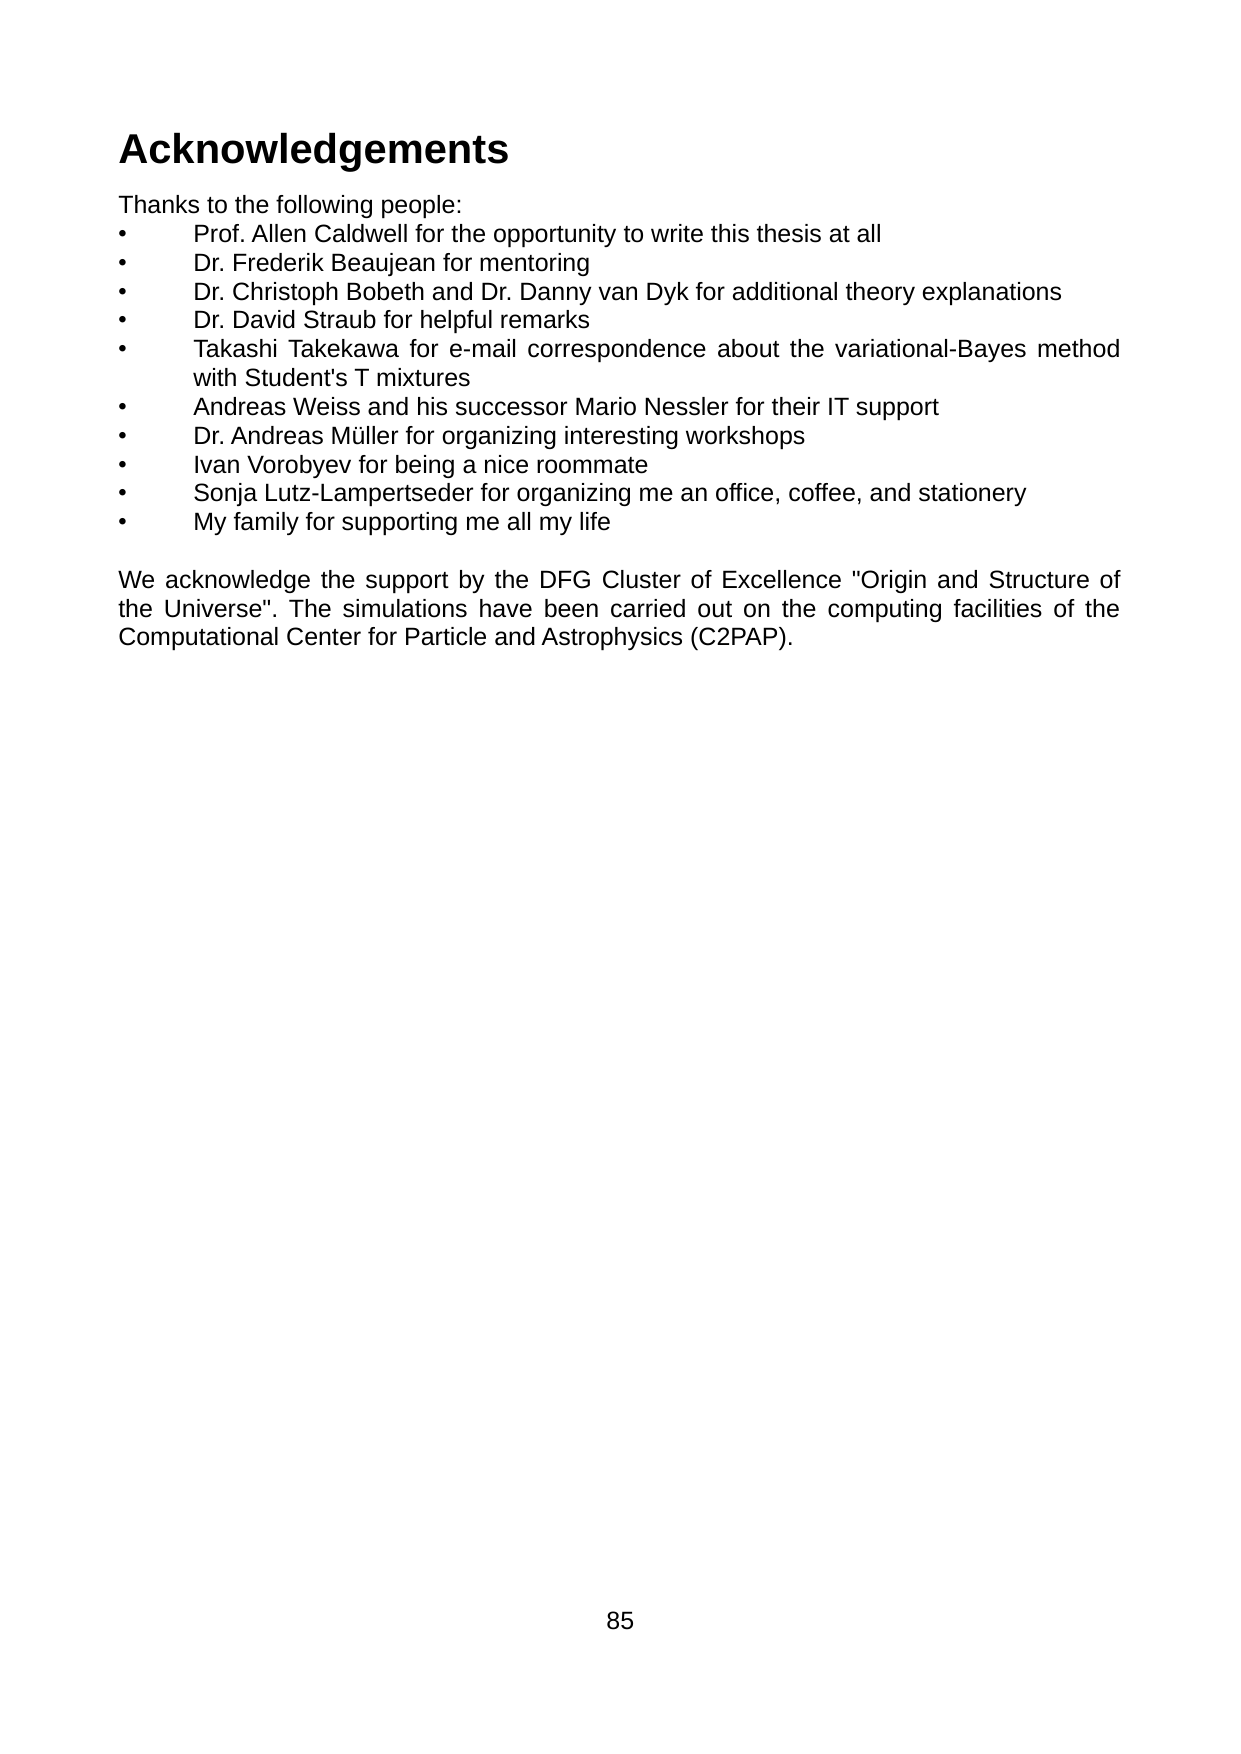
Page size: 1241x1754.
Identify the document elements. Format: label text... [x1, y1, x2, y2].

list Dr. David Straub for helpful remarks [118, 305, 1122, 334]
list Ivan Vorobyev for being a nice roommate [118, 449, 1122, 478]
list Takashi Takekawa for e-mail correspondence about the variational-Bayes method with Student's T mixtures [118, 334, 1122, 392]
list We acknowledge the support by the DFG Cluster of Excellence "Origin and Structure of the Universe". The simulations have been carried out on the computing facilities of the Computational Center for Particle and Astrophysics (C2PAP). [118, 565, 1122, 651]
list Sonja Lutz-Lampertseder for organizing me an office, coffee, and stationery [118, 478, 1122, 507]
list Dr. Frederik Beaujean for mentoring [118, 248, 1122, 277]
list Andreas Weiss and his successor Mario Nessler for their IT support [118, 392, 1122, 421]
list Dr. Andreas Müller for organizing interesting workshops [118, 421, 1122, 449]
text Acknowledgements [118, 124, 1122, 172]
list My family for supporting me all my life [118, 507, 1122, 536]
list Dr. Christoph Bobeth and Dr. Danny van Dyk for additional theory explanations [118, 277, 1122, 305]
list Prof. Allen Caldwell for the opportunity to write this thesis at all [118, 219, 1122, 248]
text Thanks to the following people: [118, 190, 1122, 219]
